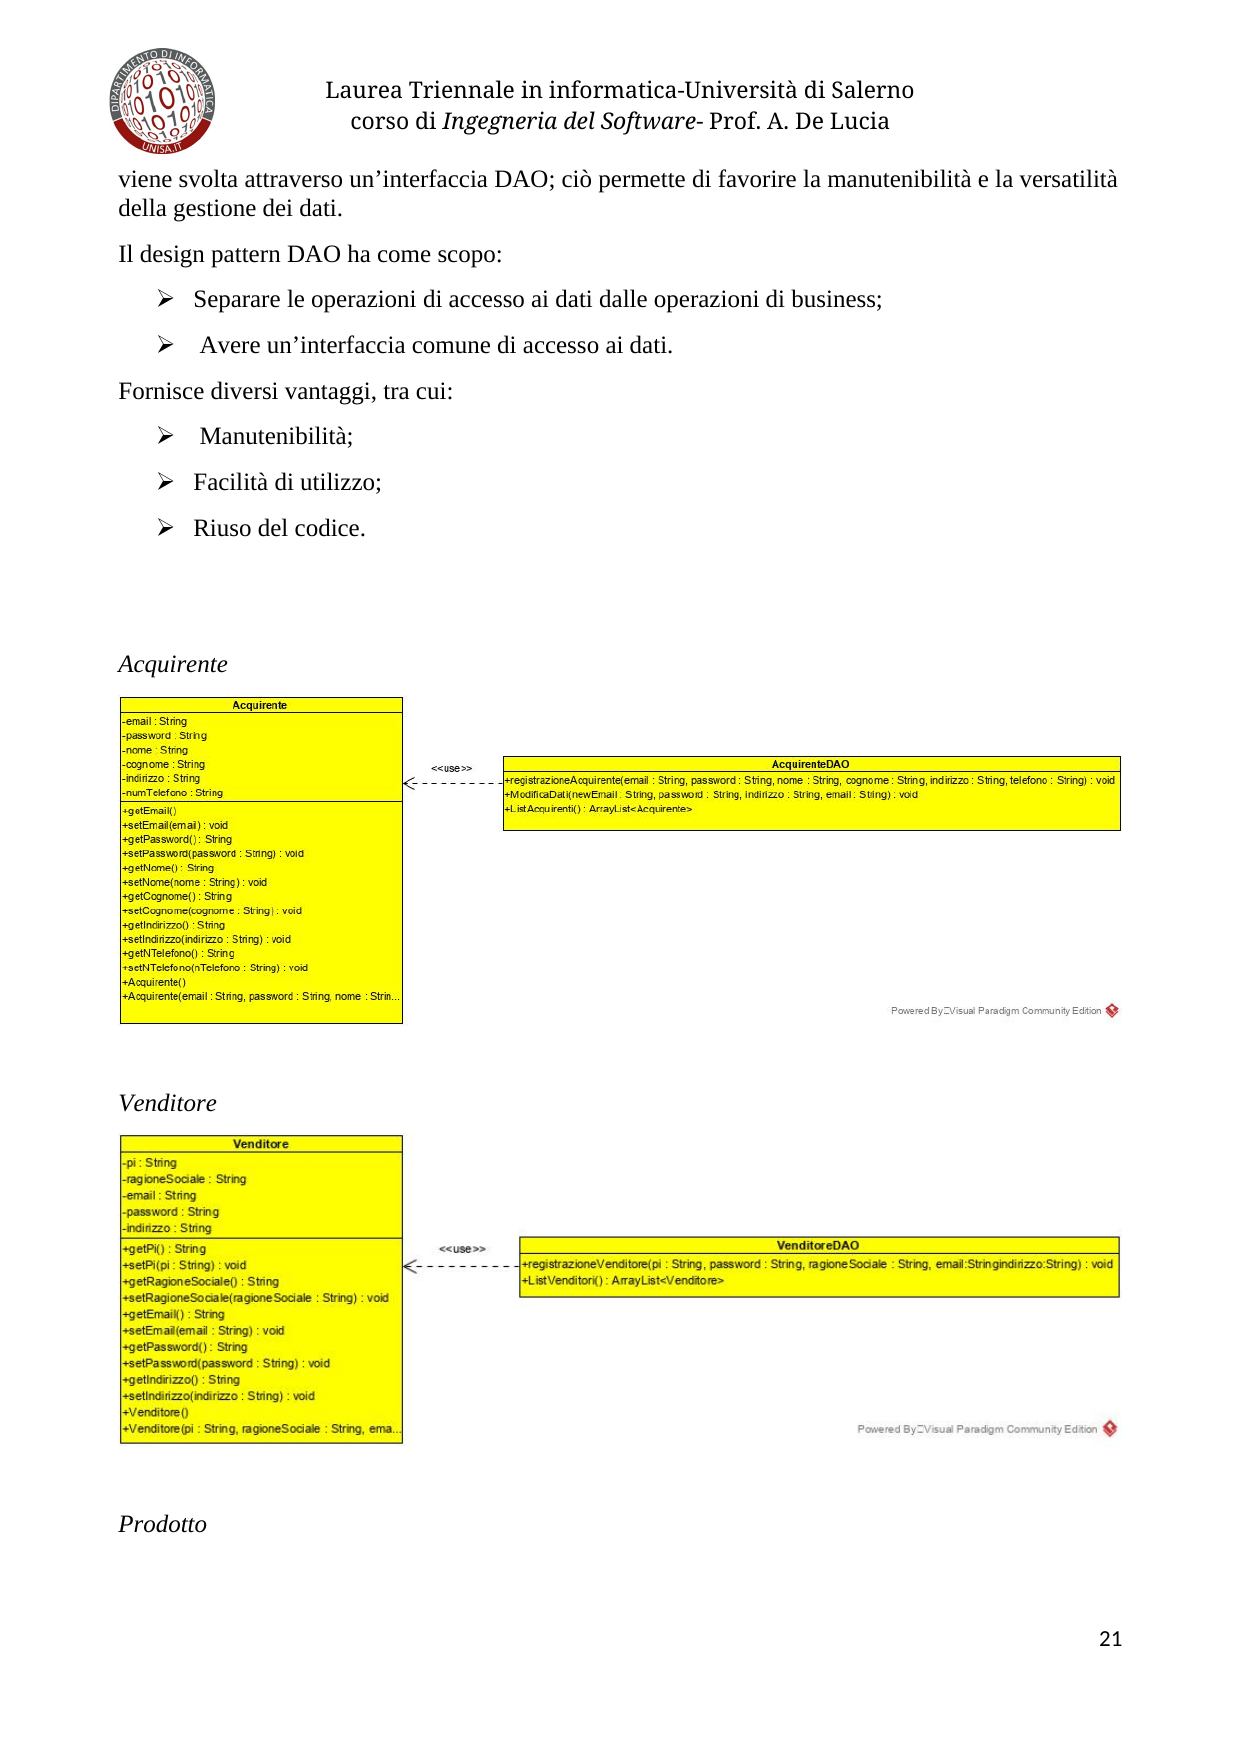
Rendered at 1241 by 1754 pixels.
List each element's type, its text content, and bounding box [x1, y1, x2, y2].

list Manutenibilità; [156, 421, 1122, 450]
text Prodotto [118, 1509, 1122, 1538]
list Separare le operazioni di accesso ai dati dalle operazioni di business; [156, 284, 1122, 313]
text Fornisce diversi vantaggi, tra cui: [118, 376, 1122, 404]
list Riuso del codice. [156, 513, 1122, 541]
text Il design pattern DAO ha come scopo: [118, 239, 1122, 268]
text viene svolta attraverso un’interfaccia DAO; ciò permette di favorire la manutenibilità e la versatilità della gestione dei dati. [118, 164, 1122, 222]
list Avere un’interfaccia comune di accesso ai dati. [156, 330, 1122, 359]
text Venditore [118, 1088, 1122, 1117]
list Facilità di utilizzo; [156, 467, 1122, 496]
text Acquirente [118, 649, 1122, 678]
